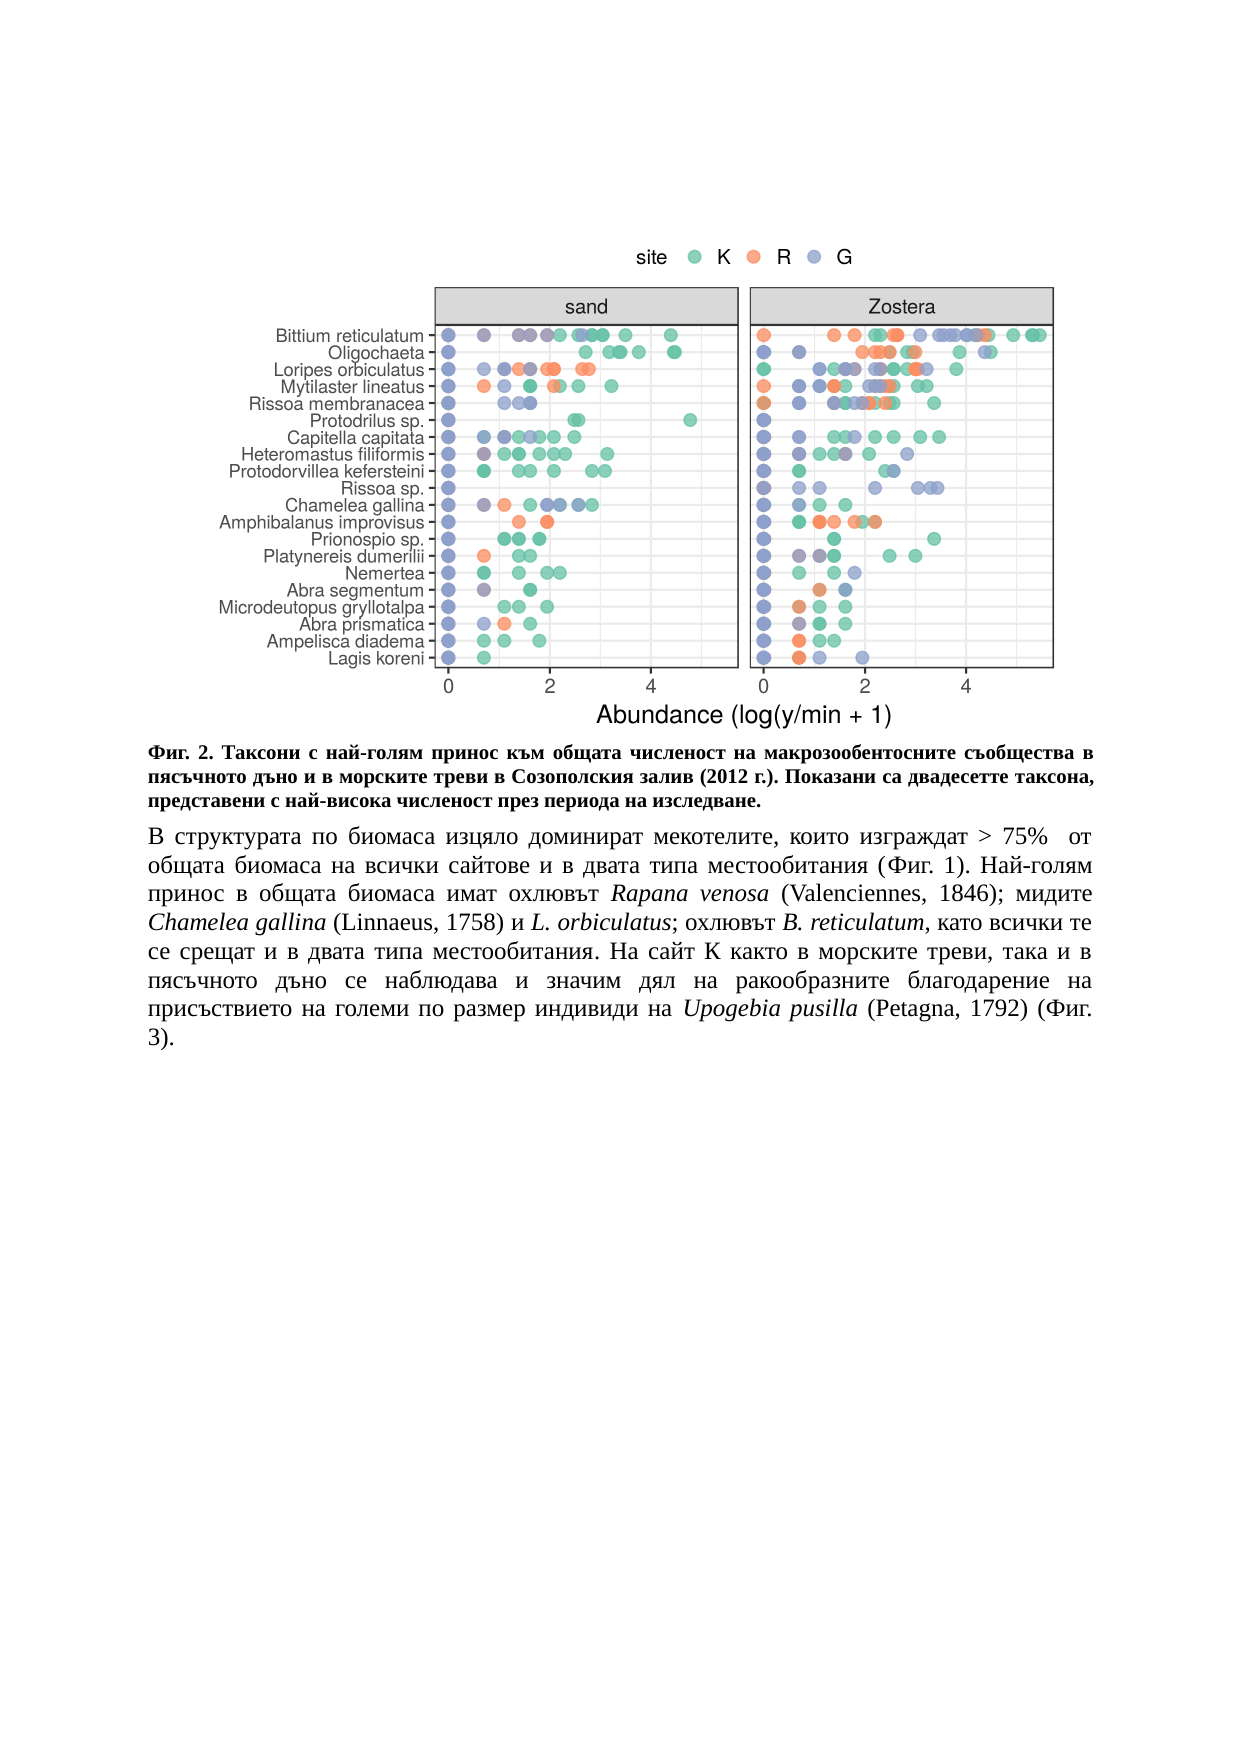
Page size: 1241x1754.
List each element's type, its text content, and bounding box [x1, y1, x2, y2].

text Фиг. 2. Таксони с най-голям принос към общата численост на макрозообентосните съобщества в пясъчното дъно и в морските треви в Созополския залив (2012 г.). Показани са двадесетте таксона, представени с най-висока численост през периода на изследване. [148, 740, 1095, 812]
text В структурата по биомаса изцяло доминират мекотелите, които изграждат > 75% от общата биомаса на всички сайтове и в двата типа местообитания (Фиг. 1). Най-голям принос в общата биомаса имат охлювът Rapana venosa (Valenciennes, 1846); мидите Chamelea gallina (Linnaeus, 1758) и L. orbiculatus; охлювът B. reticulatum, като всички те се срещат и в двата типа местообитания. На сайт К както в морските треви, така и в пясъчното дъно се наблюдава и значим дял на ракообразните благодарение на присъствието на големи по размер индивиди на Upogebia pusilla (Petagna, 1792) (Фиг. 3). [148, 821, 1093, 1051]
picture [178, 215, 1065, 740]
